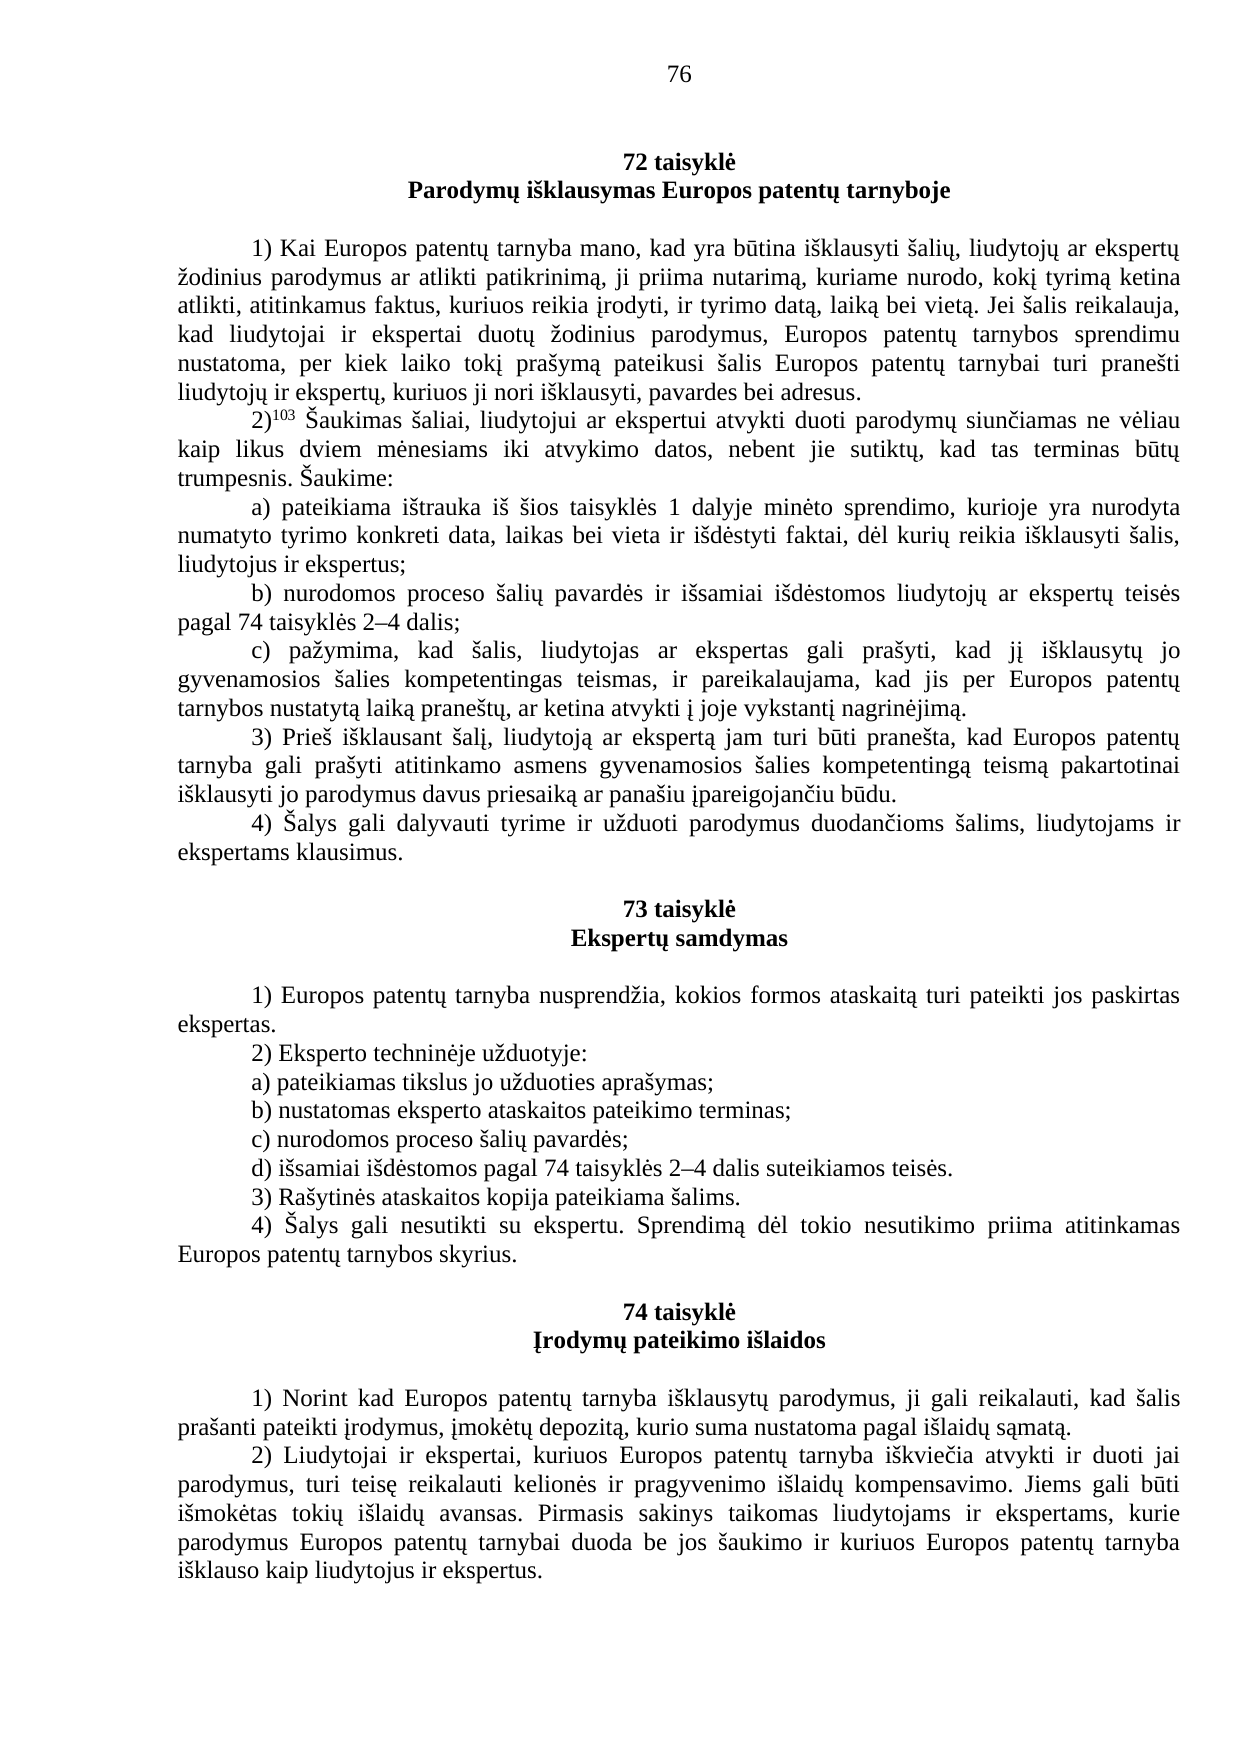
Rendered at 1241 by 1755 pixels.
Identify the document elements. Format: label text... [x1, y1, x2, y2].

text 73 taisyklė [177, 894, 1181, 923]
text 72 taisyklė [177, 147, 1181, 176]
text Įrodymų pateikimo išlaidos [177, 1326, 1181, 1354]
text 4) Šalys gali nesutikti su ekspertu. Sprendimą dėl tokio nesutikimo priima atitinkamas Europos patentų tarnybos skyrius. [177, 1211, 1181, 1268]
text c) pažymima, kad šalis, liudytojas ar ekspertas gali prašyti, kad jį išklausytų jo gyvenamosios šalies kompetentingas teismas, ir pareikalaujama, kad jis per Europos patentų tarnybos nustatytą laiką praneštų, ar ketina atvykti į joje vykstantį nagrinėjimą. [177, 636, 1181, 722]
text 1) Kai Europos patentų tarnyba mano, kad yra būtina išklausyti šalių, liudytojų ar ekspertų žodinius parodymus ar atlikti patikrinimą, ji priima nutarimą, kuriame nurodo, kokį tyrimą ketina atlikti, atitinkamus faktus, kuriuos reikia įrodyti, ir tyrimo datą, laiką bei vietą. Jei šalis reikalauja, kad liudytojai ir ekspertai duotų žodinius parodymus, Europos patentų tarnybos sprendimu nustatoma, per kiek laiko tokį prašymą pateikusi šalis Europos patentų tarnybai turi pranešti liudytojų ir ekspertų, kuriuos ji nori išklausyti, pavardes bei adresus. [177, 233, 1181, 406]
text Ekspertų samdymas [177, 923, 1181, 952]
text d) išsamiai išdėstomos pagal 74 taisyklės 2–4 dalis suteikiamos teisės. [177, 1153, 1181, 1182]
text 3) Prieš išklausant šalį, liudytoją ar ekspertą jam turi būti pranešta, kad Europos patentų tarnyba gali prašyti atitinkamo asmens gyvenamosios šalies kompetentingą teismą pakartotinai išklausyti jo parodymus davus priesaiką ar panašiu įpareigojančiu būdu. [177, 722, 1181, 808]
text 2) Liudytojai ir ekspertai, kuriuos Europos patentų tarnyba iškviečia atvykti ir duoti jai parodymus, turi teisę reikalauti kelionės ir pragyvenimo išlaidų kompensavimo. Jiems gali būti išmokėtas tokių išlaidų avansas. Pirmasis sakinys taikomas liudytojams ir ekspertams, kurie parodymus Europos patentų tarnybai duoda be jos šaukimo ir kuriuos Europos patentų tarnyba išklauso kaip liudytojus ir ekspertus. [177, 1441, 1181, 1584]
text b) nustatomas eksperto ataskaitos pateikimo terminas; [177, 1096, 1181, 1124]
text 2) Eksperto techninėje užduotyje: [177, 1038, 1181, 1067]
text 1) Europos patentų tarnyba nusprendžia, kokios formos ataskaitą turi pateikti jos paskirtas ekspertas. [177, 981, 1181, 1038]
text a) pateikiama ištrauka iš šios taisyklės 1 dalyje minėto sprendimo, kurioje yra nurodyta numatyto tyrimo konkreti data, laikas bei vieta ir išdėstyti faktai, dėl kurių reikia išklausyti šalis, liudytojus ir ekspertus; [177, 492, 1181, 578]
text 2)103 Šaukimas šaliai, liudytojui ar ekspertui atvykti duoti parodymų siunčiamas ne vėliau kaip likus dviem mėnesiams iki atvykimo datos, nebent jie sutiktų, kad tas terminas būtų trumpesnis. Šaukime: [177, 406, 1181, 492]
text a) pateikiamas tikslus jo užduoties aprašymas; [177, 1067, 1181, 1096]
text 74 taisyklė [177, 1297, 1181, 1326]
text 4) Šalys gali dalyvauti tyrime ir užduoti parodymus duodančioms šalims, liudytojams ir ekspertams klausimus. [177, 808, 1181, 866]
text b) nurodomos proceso šalių pavardės ir išsamiai išdėstomos liudytojų ar ekspertų teisės pagal 74 taisyklės 2–4 dalis; [177, 578, 1181, 636]
text 1) Norint kad Europos patentų tarnyba išklausytų parodymus, ji gali reikalauti, kad šalis prašanti pateikti įrodymus, įmokėtų depozitą, kurio suma nustatoma pagal išlaidų sąmatą. [177, 1383, 1181, 1441]
text Parodymų išklausymas Europos patentų tarnyboje [177, 176, 1181, 204]
text c) nurodomos proceso šalių pavardės; [177, 1124, 1181, 1153]
text 3) Rašytinės ataskaitos kopija pateikiama šalims. [177, 1182, 1181, 1211]
